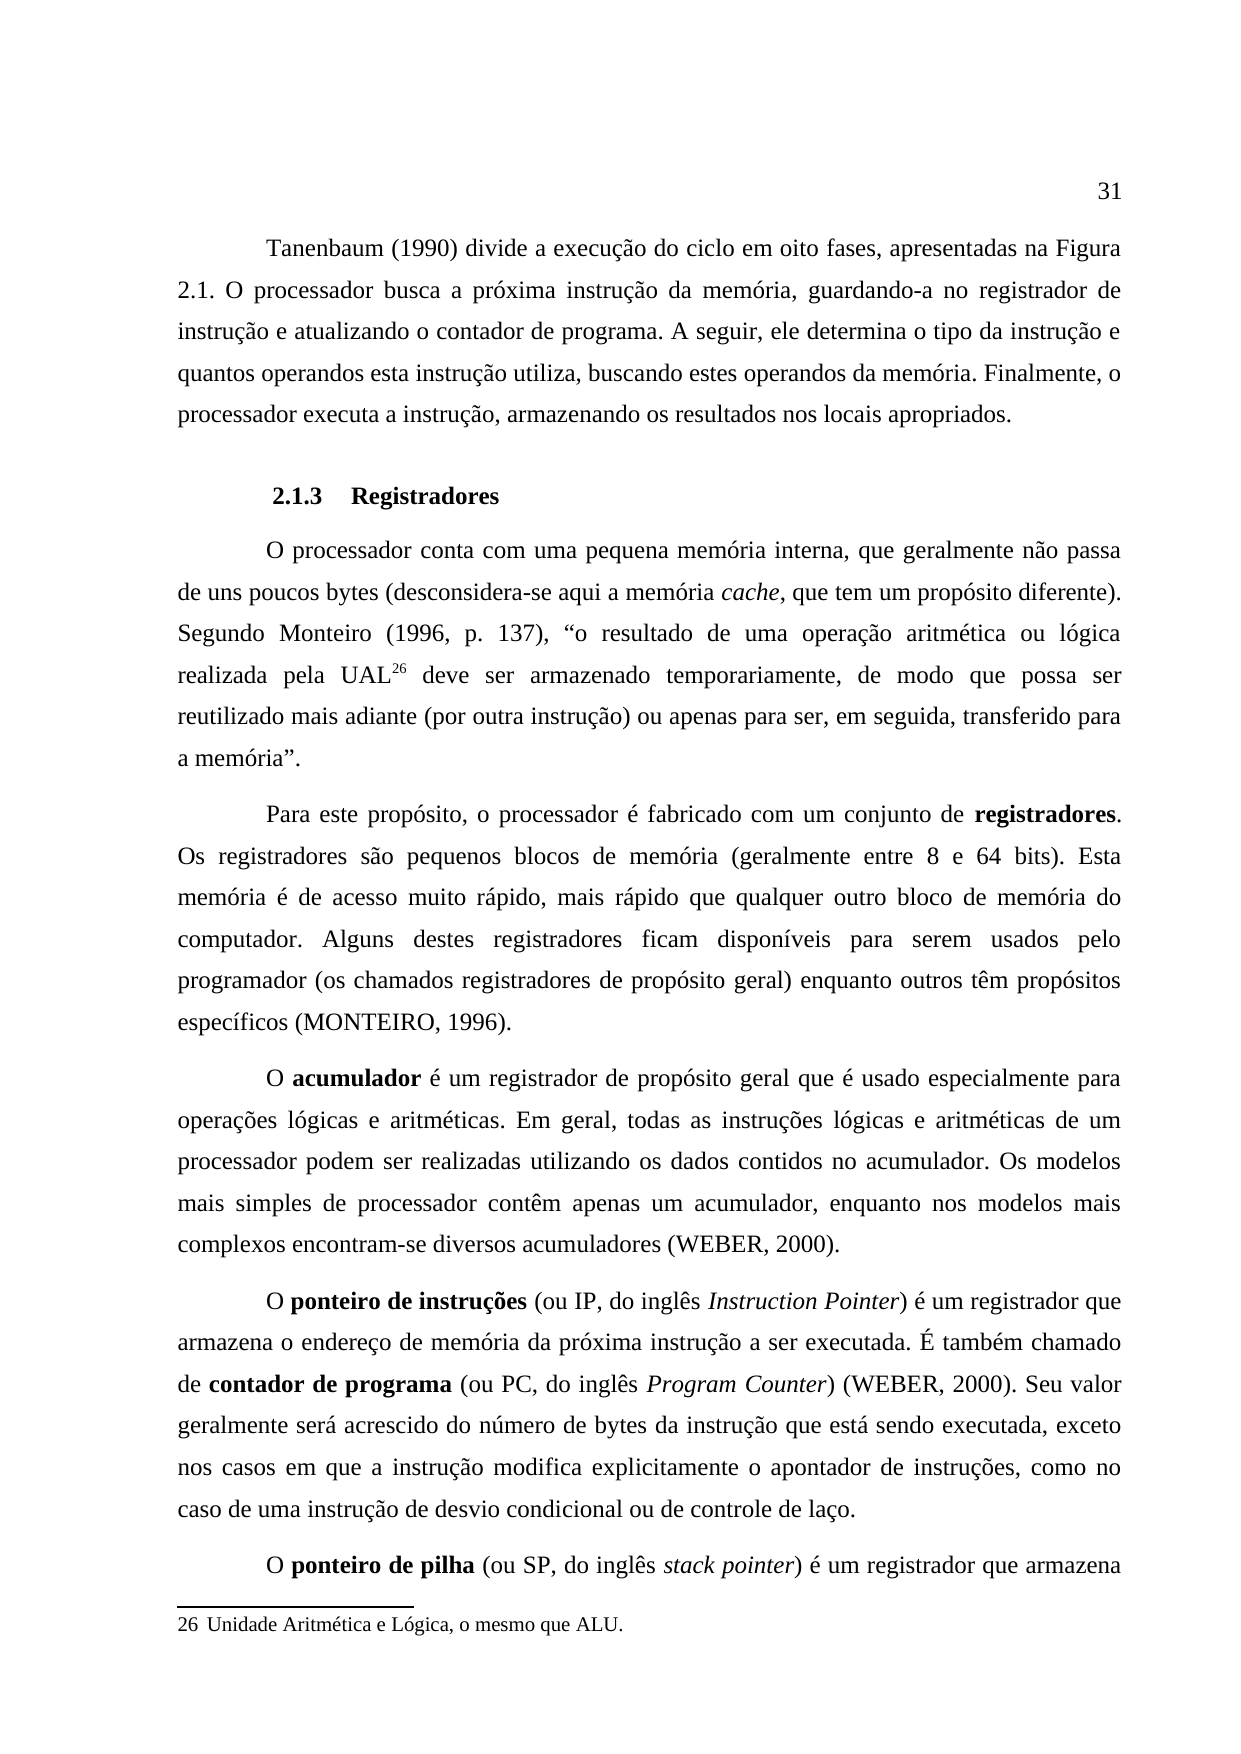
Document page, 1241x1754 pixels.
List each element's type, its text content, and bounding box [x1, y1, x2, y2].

subtitle Registradores [177, 482, 1122, 510]
text O acumulador é um registrador de propósito geral que é usado especialmente para operações lógicas e aritméticas. Em geral, todas as instruções lógicas e aritméticas de um processador podem ser realizadas utilizando os dados contidos no acumulador. Os modelos mais simples de processador contêm apenas um acumulador, enquanto nos modelos mais complexos encontram-se diversos acumuladores (WEBER, 2000). [177, 1064, 1122, 1258]
text Para este propósito, o processador é fabricado com um conjunto de registradores. Os registradores são pequenos blocos de memória (geralmente entre 8 e 64 bits). Esta memória é de acesso muito rápido, mais rápido que qualquer outro bloco de memória do computador. Alguns destes registradores ficam disponíveis para serem usados pelo programador (os chamados registradores de propósito geral) enquanto outros têm propósitos específicos (MONTEIRO, 1996). [177, 800, 1122, 1036]
text O ponteiro de instruções (ou IP, do inglês Instruction Pointer) é um registrador que armazena o endereço de memória da próxima instrução a ser executada. É também chamado de contador de programa (ou PC, do inglês Program Counter) (WEBER, 2000). Seu valor geralmente será acrescido do número de bytes da instrução que está sendo executada, exceto nos casos em que a instrução modifica explicitamente o apontador de instruções, como no caso de uma instrução de desvio condicional ou de controle de laço. [177, 1287, 1122, 1522]
text O ponteiro de pilha (ou SP, do inglês stack pointer) é um registrador que armazena [177, 1551, 1122, 1579]
text Unidade Aritmética e Lógica, o mesmo que ALU. [177, 1613, 1122, 1636]
text O processador conta com uma pequena memória interna, que geralmente não passa de uns poucos bytes (desconsidera-se aqui a memória cache, que tem um propósito diferente). Segundo Monteiro (1996, p. 137), “o resultado de uma operação aritmética ou lógica realizada pela UAL deve ser armazenado temporariamente, de modo que possa ser reutilizado mais adiante (por outra instrução) ou apenas para ser, em seguida, transferido para a memória”. [177, 536, 1122, 772]
text Tanenbaum (1990) divide a execução do ciclo em oito fases, apresentadas na Figura 2.1. O processador busca a próxima instrução da memória, guardando-a no registrador de instrução e atualizando o contador de programa. A seguir, ele determina o tipo da instrução e quantos operandos esta instrução utiliza, buscando estes operandos da memória. Finalmente, o processador executa a instrução, armazenando os resultados nos locais apropriados. [177, 234, 1122, 428]
